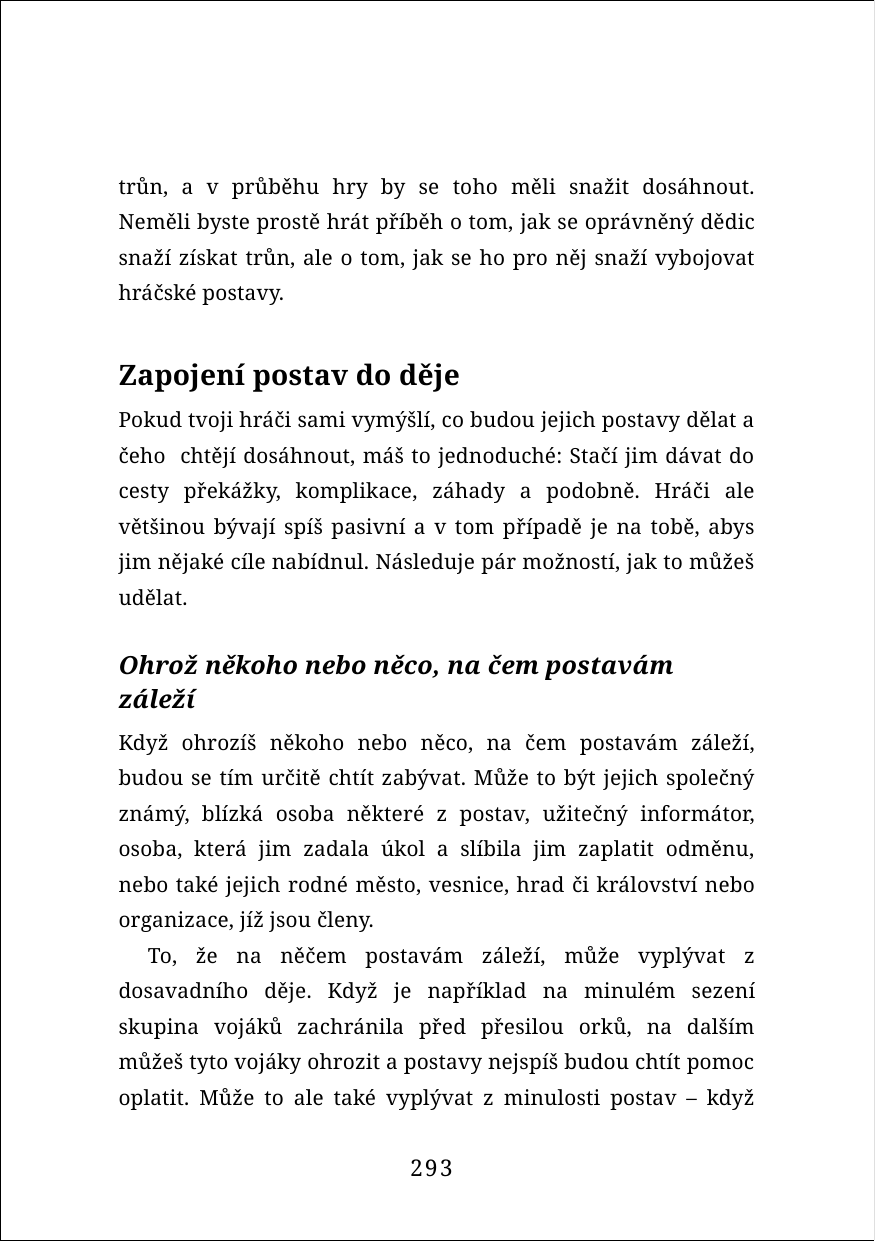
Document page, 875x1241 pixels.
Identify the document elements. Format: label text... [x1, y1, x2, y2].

subtitle Zapojení postav do děje [118, 355, 756, 393]
subtitle Ohrož někoho nebo něco, na čem postavám záleží [118, 648, 756, 716]
text Když ohrozíš někoho nebo něco, na čem postavám záleží, budou se tím určitě chtít zabývat. Může to být jejich společný známý, blízká osoba některé z postav, užitečný informátor, osoba, která jim zadala úkol a slíbila jim zaplatit odměnu, nebo také jejich rodné město, vesnice, hrad či království nebo organizace, jíž jsou členy. To, že na něčem postavám záleží, může vyplývat z dosavadního děje. Když je například na minulém sezení skupina vojáků zachránila před přesilou orků, na dalším můžeš tyto vojáky ohrozit a postavy nejspíš budou chtít pomoc oplatit. Může to ale také vyplývat z minulosti postav – když [118, 728, 756, 1111]
text Pokud tvoji hráči sami vymýšlí, co budou jejich postavy dělat a čeho chtějí dosáhnout, máš to jednoduché: Stačí jim dávat do cesty překážky, komplikace, záhady a podobně. Hráči ale většinou bývají spíš pasivní a v tom případě je na tobě, abys jim nějaké cíle nabídnul. Následuje pár možností, jak to můžeš udělat. [118, 405, 756, 611]
text trůn, a v průběhu hry by se toho měli snažit dosáhnout. Neměli byste prostě hrát příběh o tom, jak se oprávněný dědic snaží získat trůn, ale o tom, jak se ho pro něj snaží vybojovat hráčské postavy. [118, 172, 756, 307]
